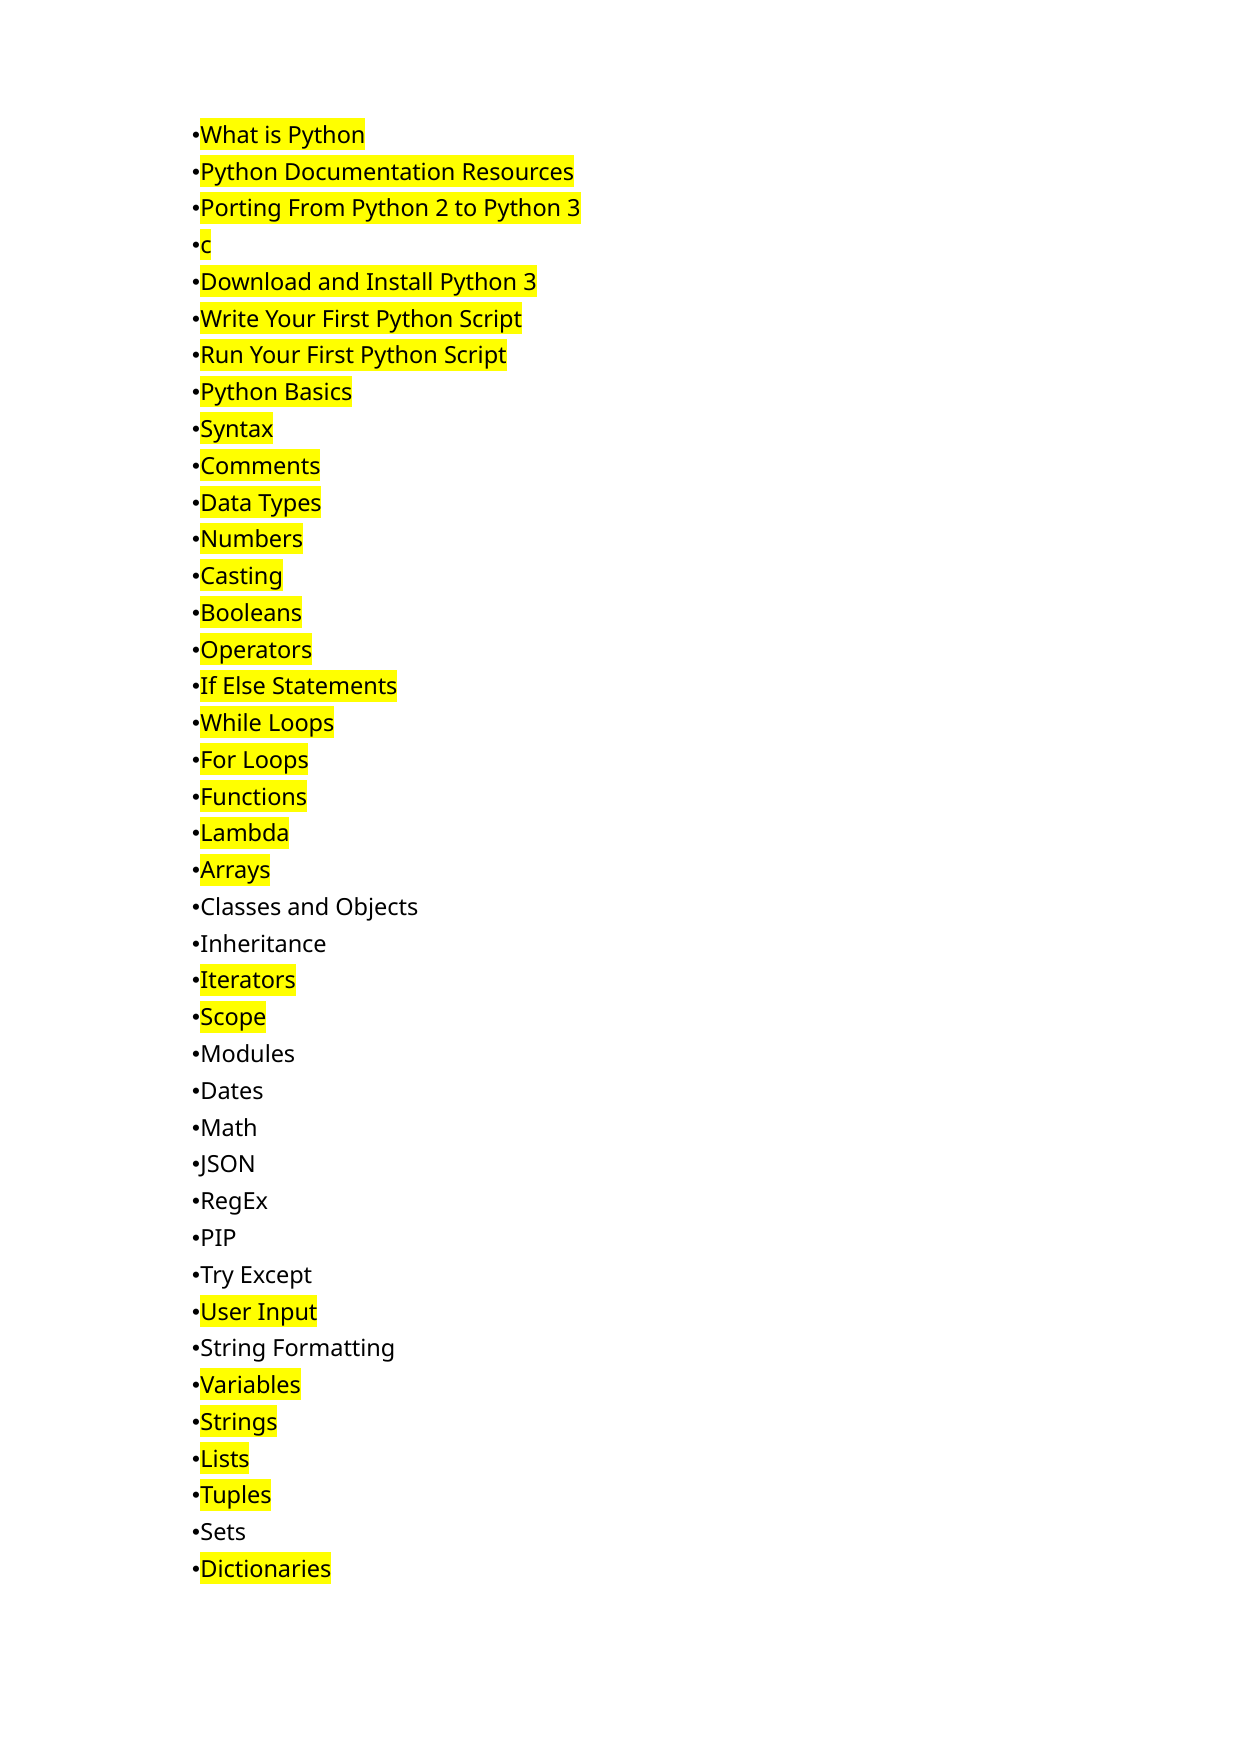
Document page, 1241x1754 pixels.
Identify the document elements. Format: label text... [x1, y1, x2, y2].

list Dates [118, 1074, 1122, 1106]
list Comments [118, 449, 1122, 481]
list Sets [118, 1515, 1122, 1547]
list Arrays [118, 853, 1122, 886]
list Porting From Python 2 to Python 3 [118, 192, 1122, 224]
list RegEx [118, 1184, 1122, 1216]
list Syntax [118, 412, 1122, 444]
list Write Your First Python Script [118, 302, 1122, 334]
list Dictionaries [118, 1552, 1122, 1584]
list While Loops [118, 706, 1122, 738]
list Functions [118, 780, 1122, 812]
list Data Types [118, 486, 1122, 518]
list Try Except [118, 1258, 1122, 1290]
list For Loops [118, 743, 1122, 775]
list Download and Install Python 3 [118, 265, 1122, 297]
list Tuples [118, 1479, 1122, 1511]
list Lists [118, 1442, 1122, 1474]
list Numbers [118, 523, 1122, 554]
list Lambda [118, 817, 1122, 849]
list Python Basics [118, 376, 1122, 407]
list Strings [118, 1405, 1122, 1437]
list User Input [118, 1295, 1122, 1327]
list Scope [118, 1001, 1122, 1033]
list String Formatting [118, 1332, 1122, 1363]
list Iterators [118, 964, 1122, 996]
list Booleans [118, 596, 1122, 628]
list Modules [118, 1037, 1122, 1069]
list Run Your First Python Script [118, 339, 1122, 371]
list c [118, 228, 1122, 260]
list Operators [118, 633, 1122, 665]
list Python Documentation Resources [118, 155, 1122, 187]
list PIP [118, 1221, 1122, 1253]
list Math [118, 1111, 1122, 1143]
list JSON [118, 1148, 1122, 1180]
list Classes and Objects [118, 890, 1122, 922]
list Casting [118, 559, 1122, 591]
list What is Python [118, 118, 1122, 150]
list Variables [118, 1368, 1122, 1400]
list Inheritance [118, 927, 1122, 959]
list If Else Statements [118, 670, 1122, 702]
